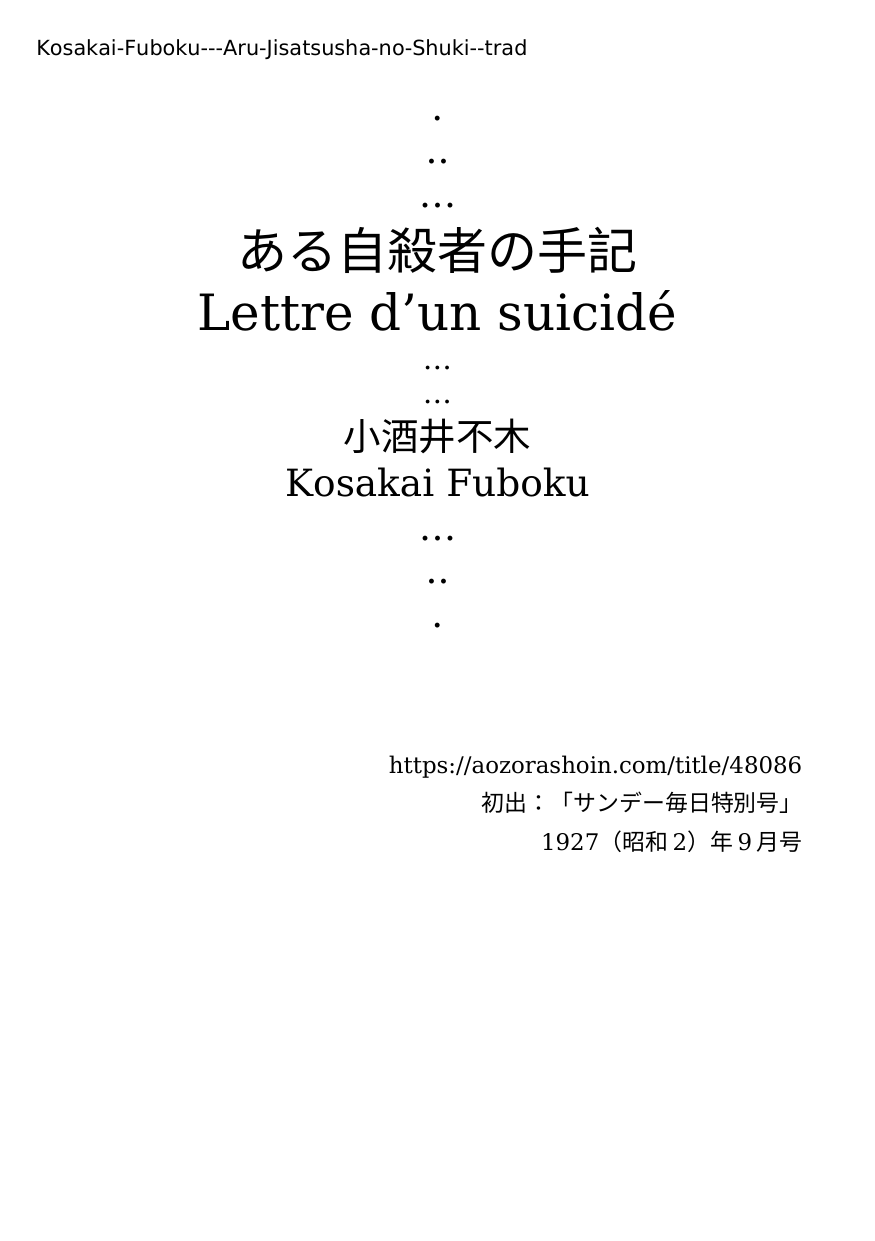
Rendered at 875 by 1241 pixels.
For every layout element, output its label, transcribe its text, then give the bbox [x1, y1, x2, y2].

text https://aozorashoin.com/title/48086 [72, 752, 802, 779]
text 1927（昭和2）年9月号 [72, 824, 802, 857]
text Kosakai-Fuboku---Aru-Jisatsusha-no-Shuki--trad [36, 36, 838, 60]
text 初出：「サンデー毎日特別号」 [72, 785, 802, 818]
subtitle . .. … ある自殺者の手記 Lettre d’un suicidé … … 小酒井不木 Kosakai Fuboku … .. . [36, 85, 838, 636]
